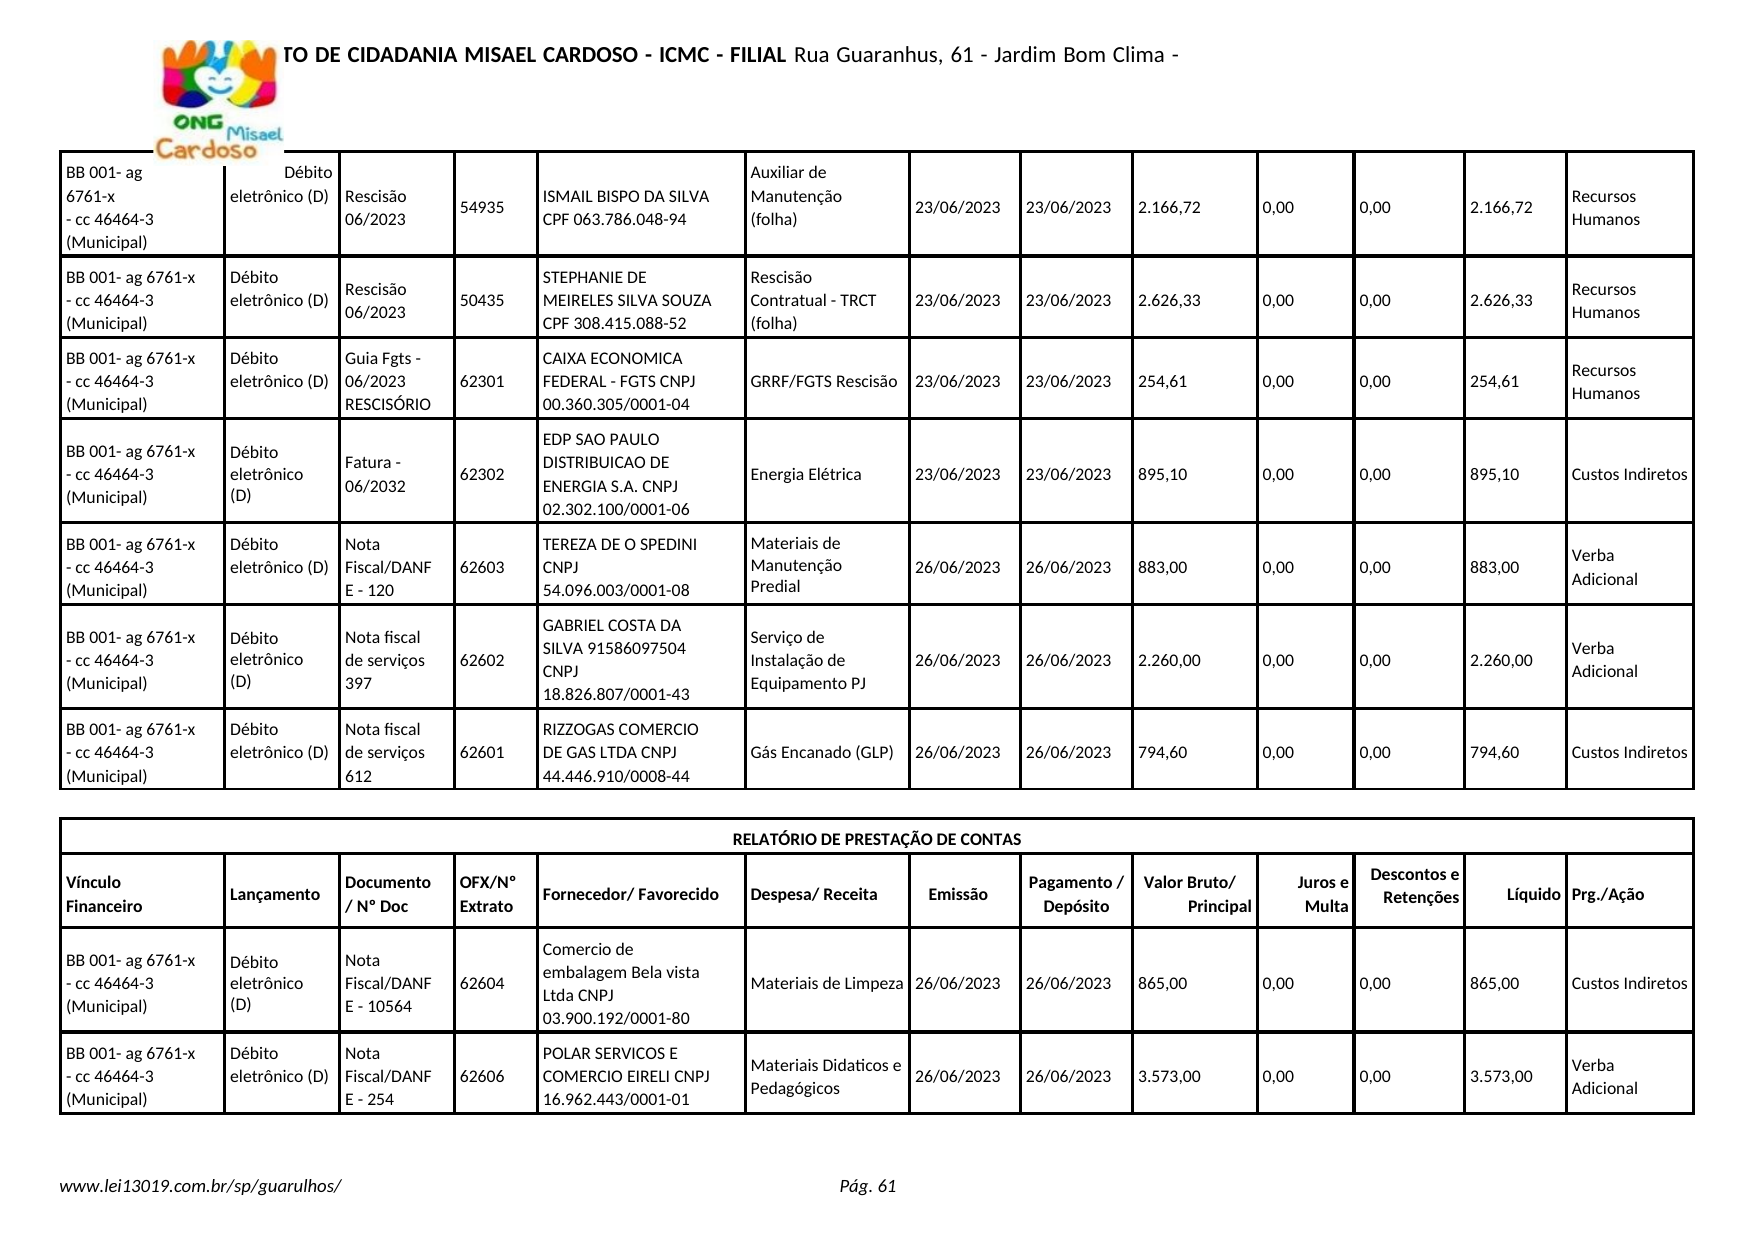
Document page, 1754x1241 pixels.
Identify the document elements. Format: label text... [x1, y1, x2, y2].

table_cell Nota fiscal de serviços 397 [341, 606, 453, 707]
table_cell 50435 [456, 258, 536, 336]
table_cell 26/06/2023 [911, 710, 1019, 788]
table_cell BB 001- ag 6761-x - cc 46464-3 (Municipal) [62, 258, 223, 336]
table_cell 26/06/2023 [911, 1034, 1019, 1112]
table_cell 865,00 [1134, 929, 1256, 1030]
table_cell BB 001- ag 6761-x - cc 46464-3 (Municipal) [62, 1034, 223, 1112]
table_cell BB 001- ag 6761-x - cc 46464-3 (Municipal) [62, 606, 223, 707]
table_cell 26/06/2023 [1022, 1034, 1131, 1112]
table_cell Guia Fgts - 06/2023 RESCISÓRIO [341, 339, 453, 417]
table_cell Pagamento / Depósito [1022, 855, 1131, 926]
table_cell 23/06/2023 [911, 258, 1019, 336]
table_cell GRRF/FGTS Rescisão [747, 339, 908, 417]
table_cell 2.626,33 [1134, 258, 1256, 336]
table_cell 2.166,72 [1466, 153, 1565, 254]
table_cell 0,00 [1356, 1034, 1463, 1112]
table_cell 0,00 [1259, 524, 1352, 602]
table_cell 0,00 [1356, 606, 1463, 707]
table_cell Débito eletrônico (D) [226, 1034, 338, 1112]
table_cell 62302 [456, 420, 536, 521]
table_cell Custos Indiretos [1568, 420, 1692, 521]
table_cell BB 001- ag 6761-x - cc 46464-3 (Municipal) [62, 420, 223, 521]
table_cell Energia Elétrica [747, 420, 908, 521]
table_cell Comercio de embalagem Bela vista Ltda CNPJ 03.900.192/0001-80 [539, 929, 744, 1030]
table_cell Serviço de Instalação de Equipamento PJ [747, 606, 908, 707]
table_cell Auxiliar de Manutenção (folha) [747, 153, 908, 254]
table_cell Verba Adicional [1568, 606, 1692, 707]
table_cell 62601 [456, 710, 536, 788]
table_cell 26/06/2023 [911, 524, 1019, 602]
table_cell 23/06/2023 [1022, 258, 1131, 336]
table_cell 254,61 [1134, 339, 1256, 417]
table_cell GABRIEL COSTA DA SILVA 91586097504 CNPJ 18.826.807/0001-43 [539, 606, 744, 707]
table_cell 3.573,00 [1466, 1034, 1565, 1112]
table_cell 883,00 [1134, 524, 1256, 602]
table_cell 0,00 [1356, 420, 1463, 521]
table_cell 0,00 [1356, 710, 1463, 788]
table_cell Verba Adicional [1568, 524, 1692, 602]
table_cell POLAR SERVICOS E COMERCIO EIRELI CNPJ 16.962.443/0001-01 [539, 1034, 744, 1112]
table_cell 0,00 [1259, 710, 1352, 788]
table_cell Débito eletrônico (D) [226, 929, 338, 1030]
table_cell Débito eletrônico (D) [226, 606, 338, 707]
table_cell 26/06/2023 [1022, 524, 1131, 602]
table_cell Nota Fiscal/DANF E - 120 [341, 524, 453, 602]
table_cell 23/06/2023 [911, 420, 1019, 521]
table_cell 62606 [456, 1034, 536, 1112]
table_cell 26/06/2023 [1022, 606, 1131, 707]
table_cell 62603 [456, 524, 536, 602]
table_cell 0,00 [1356, 153, 1463, 254]
table_cell Lançamento [226, 855, 338, 926]
table_cell 0,00 [1259, 258, 1352, 336]
table_cell Vínculo Financeiro [62, 855, 223, 926]
table_cell 26/06/2023 [1022, 710, 1131, 788]
table_cell Nota Fiscal/DANF E - 254 [341, 1034, 453, 1112]
table_cell Verba Adicional [1568, 1034, 1692, 1112]
table_cell BB 001- ag 6761-x - cc 46464-3 (Municipal) [62, 339, 223, 417]
table_cell BB 001- ag 6761-x - cc 46464-3 (Municipal) [62, 524, 223, 602]
table_cell Recursos Humanos [1568, 339, 1692, 417]
table_cell Documento / Nº Doc [341, 855, 453, 926]
table_cell Líquido [1466, 855, 1565, 926]
table_cell 62301 [456, 339, 536, 417]
table_cell 0,00 [1259, 153, 1352, 254]
table_header RELATÓRIO DE PRESTAÇÃO DE CONTAS [62, 820, 1692, 852]
table_cell ISMAIL BISPO DA SILVA CPF 063.786.048-94 [539, 153, 744, 254]
table_cell 0,00 [1259, 606, 1352, 707]
table_cell Custos Indiretos [1568, 929, 1692, 1030]
table_cell 23/06/2023 [1022, 339, 1131, 417]
table_cell Custos Indiretos [1568, 710, 1692, 788]
table_cell Débito eletrônico (D) [226, 420, 338, 521]
table_cell Nota Fiscal/DANF E - 10564 [341, 929, 453, 1030]
table_cell Rescisão 06/2023 [341, 258, 453, 336]
table_cell 23/06/2023 [911, 339, 1019, 417]
table_cell 2.260,00 [1134, 606, 1256, 707]
table_cell Prg./Ação [1568, 855, 1692, 926]
table_cell OFX/Nº Extrato [456, 855, 536, 926]
table_cell BB 001- ag 6761-x - cc 46464-3 (Municipal) [62, 710, 223, 788]
table_cell 26/06/2023 [911, 929, 1019, 1030]
table_cell 23/06/2023 [911, 153, 1019, 254]
table_cell 883,00 [1466, 524, 1565, 602]
table_cell RIZZOGAS COMERCIO DE GAS LTDA CNPJ 44.446.910/0008-44 [539, 710, 744, 788]
table_cell Descontos e Retenções [1356, 855, 1463, 926]
table_cell Juros e Multa [1259, 855, 1352, 926]
table_cell 895,10 [1134, 420, 1256, 521]
table_cell CAIXA ECONOMICA FEDERAL - FGTS CNPJ 00.360.305/0001-04 [539, 339, 744, 417]
table_cell 26/06/2023 [911, 606, 1019, 707]
table_cell Débito eletrônico (D) [226, 710, 338, 788]
table_cell Rescisão Contratual - TRCT (folha) [747, 258, 908, 336]
table_cell Débito eletrônico (D) [226, 153, 338, 254]
table_cell BB 001- ag 6761-x - cc 46464-3 (Municipal) [62, 153, 223, 254]
table_cell 62602 [456, 606, 536, 707]
table_cell Emissão [911, 855, 1019, 926]
table_cell 0,00 [1259, 929, 1352, 1030]
table_cell 2.260,00 [1466, 606, 1565, 707]
table_cell 895,10 [1466, 420, 1565, 521]
table_cell 0,00 [1356, 524, 1463, 602]
table_cell 62604 [456, 929, 536, 1030]
table_cell STEPHANIE DE MEIRELES SILVA SOUZA CPF 308.415.088-52 [539, 258, 744, 336]
table_cell Recursos Humanos [1568, 153, 1692, 254]
table_cell 3.573,00 [1134, 1034, 1256, 1112]
table_cell Recursos Humanos [1568, 258, 1692, 336]
table_cell 865,00 [1466, 929, 1565, 1030]
table_cell 2.626,33 [1466, 258, 1565, 336]
table_cell 0,00 [1259, 339, 1352, 417]
table_cell Nota fiscal de serviços 612 [341, 710, 453, 788]
table_cell 0,00 [1356, 258, 1463, 336]
table_cell 254,61 [1466, 339, 1565, 417]
table_cell TEREZA DE O SPEDINI CNPJ 54.096.003/0001-08 [539, 524, 744, 602]
table_cell 0,00 [1259, 420, 1352, 521]
table_cell 0,00 [1259, 1034, 1352, 1112]
table_cell Débito eletrônico (D) [226, 524, 338, 602]
table_cell Débito eletrônico (D) [226, 339, 338, 417]
table_cell Valor Bruto/ Principal [1134, 855, 1256, 926]
table_cell Materiais de Manutenção Predial [747, 524, 908, 602]
table_cell 794,60 [1466, 710, 1565, 788]
table_cell 2.166,72 [1134, 153, 1256, 254]
table_cell Gás Encanado (GLP) [747, 710, 908, 788]
table_cell Rescisão 06/2023 [341, 153, 453, 254]
table_cell 23/06/2023 [1022, 420, 1131, 521]
table_cell BB 001- ag 6761-x - cc 46464-3 (Municipal) [62, 929, 223, 1030]
table_cell 0,00 [1356, 339, 1463, 417]
table_cell EDP SAO PAULO DISTRIBUICAO DE ENERGIA S.A. CNPJ 02.302.100/0001-06 [539, 420, 744, 521]
table_cell Materiais de Limpeza [747, 929, 908, 1030]
table_cell 26/06/2023 [1022, 929, 1131, 1030]
table_cell Despesa/ Receita [747, 855, 908, 926]
table_cell Materiais Didaticos e Pedagógicos [747, 1034, 908, 1112]
table_cell 794,60 [1134, 710, 1256, 788]
table_cell 0,00 [1356, 929, 1463, 1030]
table_cell 54935 [456, 153, 536, 254]
table_cell Fatura - 06/2032 [341, 420, 453, 521]
table_cell Fornecedor/ Favorecido [539, 855, 744, 926]
table_cell Débito eletrônico (D) [226, 258, 338, 336]
table_cell 23/06/2023 [1022, 153, 1131, 254]
